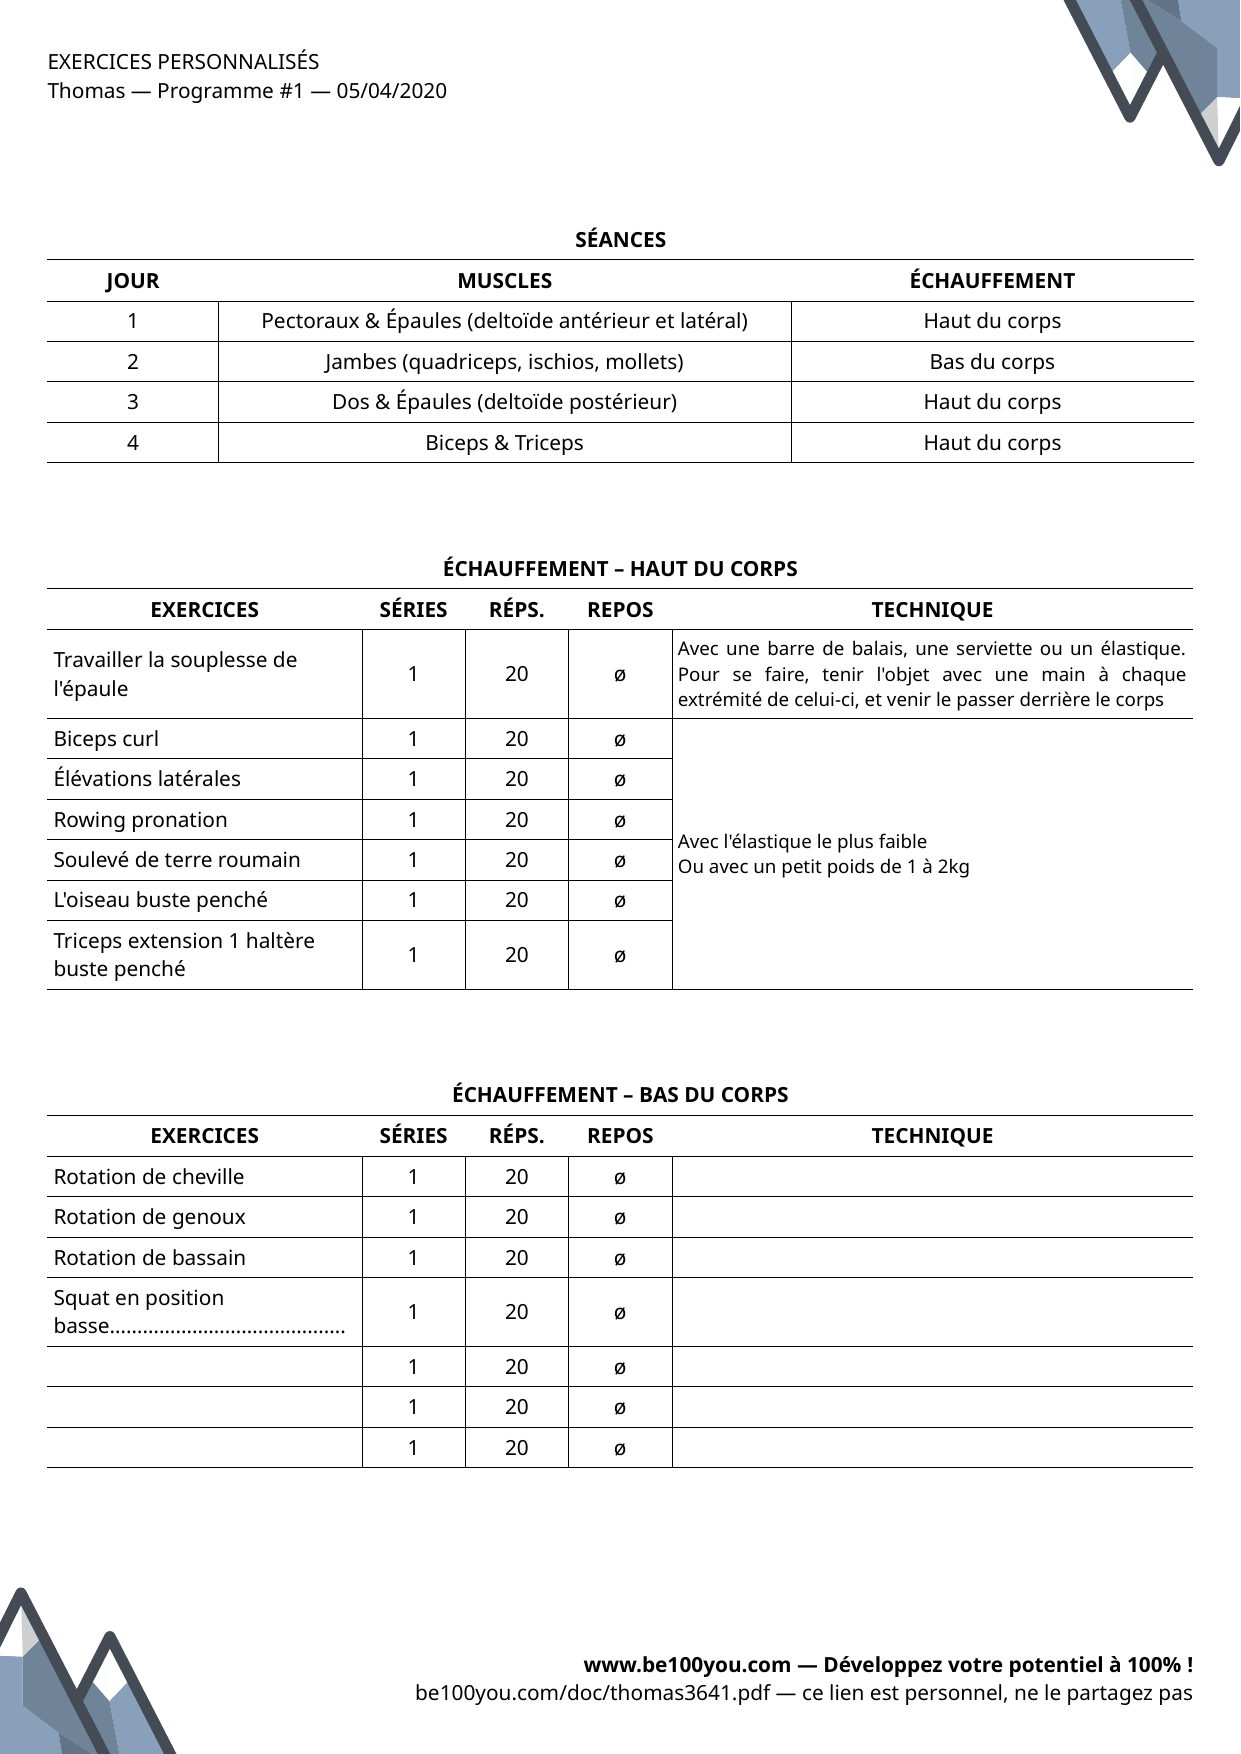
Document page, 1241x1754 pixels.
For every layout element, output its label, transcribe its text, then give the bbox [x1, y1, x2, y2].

table_cell 1 [363, 800, 465, 839]
table_cell [673, 1387, 1193, 1427]
table_cell [673, 1428, 1193, 1467]
table_cell 2 [47, 342, 218, 381]
table_cell Bas du corps [792, 342, 1194, 381]
table_cell 20 [466, 1238, 568, 1277]
table_cell 1 [363, 759, 465, 799]
table_cell TECHNIQUE [672, 589, 1193, 629]
table_cell Soulevé de terre roumain [47, 840, 362, 879]
table_cell ø [569, 881, 672, 920]
table_cell 1 [363, 1387, 465, 1427]
table_cell 1 [363, 881, 465, 920]
table_cell 1 [363, 1157, 465, 1196]
table_cell Rowing pronation [47, 800, 362, 839]
table_cell ø [569, 921, 672, 989]
table_cell Travailler la souplesse de l'épaule [47, 630, 362, 718]
table_cell ø [569, 1238, 672, 1277]
table_cell 1 [47, 302, 218, 341]
table_header ÉCHAUFFEMENT – HAUT DU CORPS [47, 548, 1193, 588]
table_cell RÉPS. [465, 1116, 568, 1156]
table_cell JOUR [47, 260, 218, 301]
table_cell EXERCICES [47, 589, 362, 629]
table_cell 20 [466, 1157, 568, 1196]
table_cell Rotation de genoux [47, 1197, 362, 1237]
table_cell 20 [466, 630, 568, 718]
table_cell 20 [466, 1197, 568, 1237]
table_cell ø [569, 1387, 672, 1427]
table_cell EXERCICES [47, 1116, 362, 1156]
table_cell [47, 1428, 362, 1467]
table_cell [673, 1347, 1193, 1386]
table_cell Rotation de bassain [47, 1238, 362, 1277]
table_cell [673, 1278, 1193, 1346]
table_cell Avec une barre de balais, une serviette ou un élastique. Pour se faire, tenir l'objet avec une main à chaque extrémité de celui-ci, et venir le passer derrière le corps [673, 630, 1193, 718]
table_cell REPOS [568, 1116, 672, 1156]
table_cell Squat en position basse……………………………………. [47, 1278, 362, 1346]
table_cell [47, 1347, 362, 1386]
table_cell REPOS [568, 589, 672, 629]
table_header ÉCHAUFFEMENT – BAS DU CORPS [47, 1074, 1193, 1114]
table_cell Biceps curl [47, 719, 362, 758]
table_cell 4 [47, 423, 218, 462]
table_cell 20 [466, 881, 568, 920]
table_cell Rotation de cheville [47, 1157, 362, 1196]
table_cell Avec l'élastique le plus faible Ou avec un petit poids de 1 à 2kg [673, 719, 1193, 989]
table_cell 1 [363, 1278, 465, 1346]
table_cell ø [569, 630, 672, 718]
table_cell [673, 1157, 1193, 1196]
table_cell Pectoraux & Épaules (deltoïde antérieur et latéral) [219, 302, 791, 341]
table_cell 1 [363, 1347, 465, 1386]
table_cell ø [569, 1157, 672, 1196]
table_cell ø [569, 840, 672, 879]
table_cell ø [569, 759, 672, 799]
table_cell L'oiseau buste penché [47, 881, 362, 920]
table_cell SÉRIES [362, 589, 465, 629]
table_cell Haut du corps [792, 423, 1194, 462]
table_cell 1 [363, 719, 465, 758]
table_cell 1 [363, 630, 465, 718]
table_cell ÉCHAUFFEMENT [791, 260, 1194, 301]
table_cell ø [569, 719, 672, 758]
table_cell 1 [363, 1197, 465, 1237]
table_cell 20 [466, 800, 568, 839]
table_cell MUSCLES [218, 260, 791, 301]
table_cell Haut du corps [792, 382, 1194, 422]
table_cell ø [569, 1278, 672, 1346]
table_cell 20 [466, 921, 568, 989]
table_cell 20 [466, 1387, 568, 1427]
table_cell 1 [363, 921, 465, 989]
table_cell ø [569, 800, 672, 839]
table_cell Haut du corps [792, 302, 1194, 341]
table_cell 20 [466, 1347, 568, 1386]
table_cell ø [569, 1347, 672, 1386]
table_cell [673, 1238, 1193, 1277]
table_cell 20 [466, 759, 568, 799]
table_cell [47, 1387, 362, 1427]
table_cell 20 [466, 719, 568, 758]
table_header SÉANCES [47, 219, 1194, 259]
table_cell 20 [466, 840, 568, 879]
table_cell ø [569, 1428, 672, 1467]
table_cell 1 [363, 840, 465, 879]
table_cell Triceps extension 1 haltère buste penché [47, 921, 362, 989]
table_cell 20 [466, 1428, 568, 1467]
table_cell SÉRIES [362, 1116, 465, 1156]
table_cell 1 [363, 1238, 465, 1277]
table_cell Élévations latérales [47, 759, 362, 799]
table_cell RÉPS. [465, 589, 568, 629]
table_cell Biceps & Triceps [219, 423, 791, 462]
table_cell [673, 1197, 1193, 1237]
table_cell Dos & Épaules (deltoïde postérieur) [219, 382, 791, 422]
table_cell ø [569, 1197, 672, 1237]
table_cell 1 [363, 1428, 465, 1467]
table_cell 20 [466, 1278, 568, 1346]
table_cell 3 [47, 382, 218, 422]
table_cell TECHNIQUE [672, 1116, 1193, 1156]
table_cell Jambes (quadriceps, ischios, mollets) [219, 342, 791, 381]
